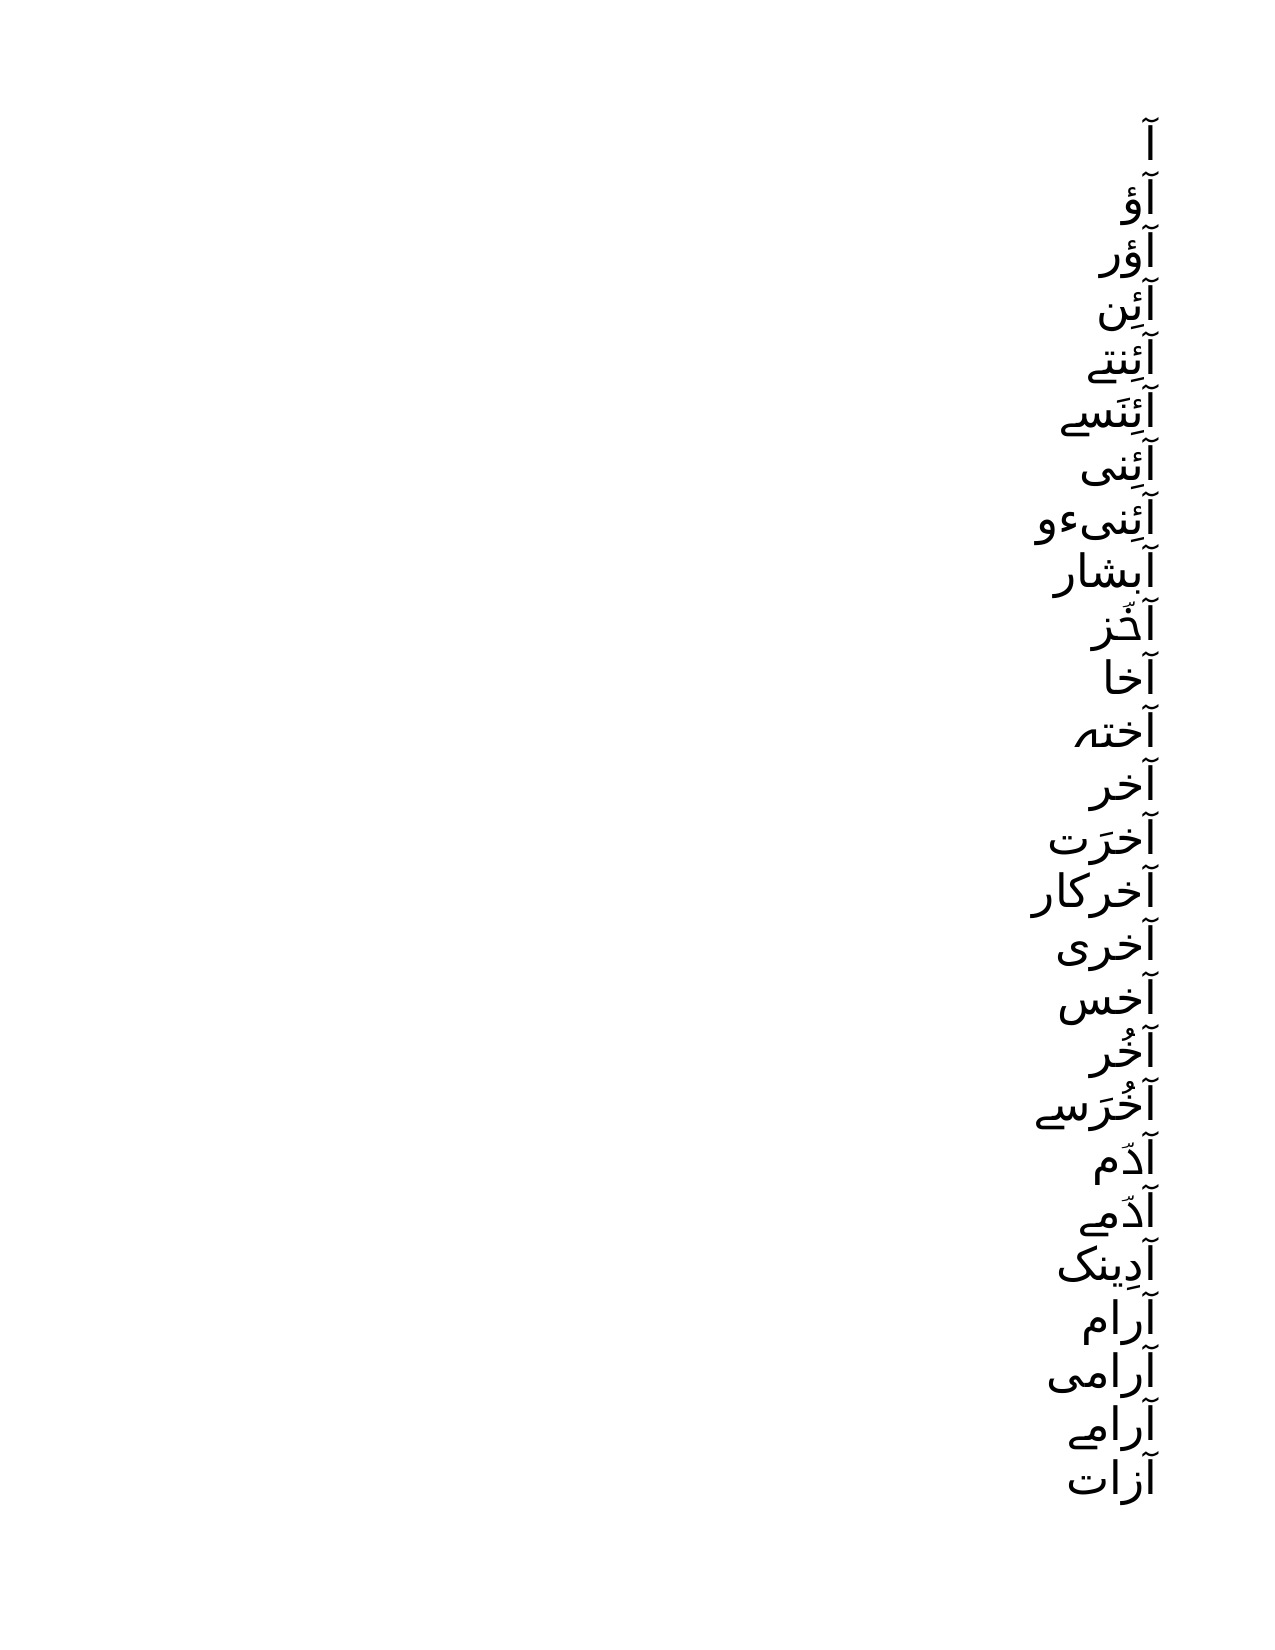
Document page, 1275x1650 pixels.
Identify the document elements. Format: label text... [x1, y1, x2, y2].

text آئِنتے [118, 331, 1157, 385]
text آئِنی [118, 438, 1157, 491]
text آدِینک [118, 1238, 1157, 1291]
text آخری [118, 918, 1157, 971]
text آخرَت [118, 811, 1157, 865]
text آئِن [118, 278, 1157, 331]
text آرامے [118, 1398, 1157, 1451]
text آدؔم [118, 1131, 1157, 1185]
text آخر [118, 758, 1157, 811]
text آرامی [118, 1345, 1157, 1398]
text آختہ [118, 705, 1157, 758]
text آخؔز [118, 598, 1157, 651]
text آؤ [118, 171, 1157, 225]
text آخُرَسے [118, 1078, 1157, 1131]
text آخس [118, 971, 1157, 1025]
text آئِنی​ءو [118, 491, 1157, 545]
text آخا [118, 651, 1157, 705]
text آ [118, 118, 1157, 171]
text آدؔمے [118, 1185, 1157, 1238]
text آئِنَسے [118, 385, 1157, 438]
text آزات [118, 1451, 1157, 1505]
text آبشار [118, 545, 1157, 598]
text آخُر [118, 1025, 1157, 1078]
text آؤر [118, 225, 1157, 278]
text آرام [118, 1291, 1157, 1345]
text آخرکار [118, 865, 1157, 918]
